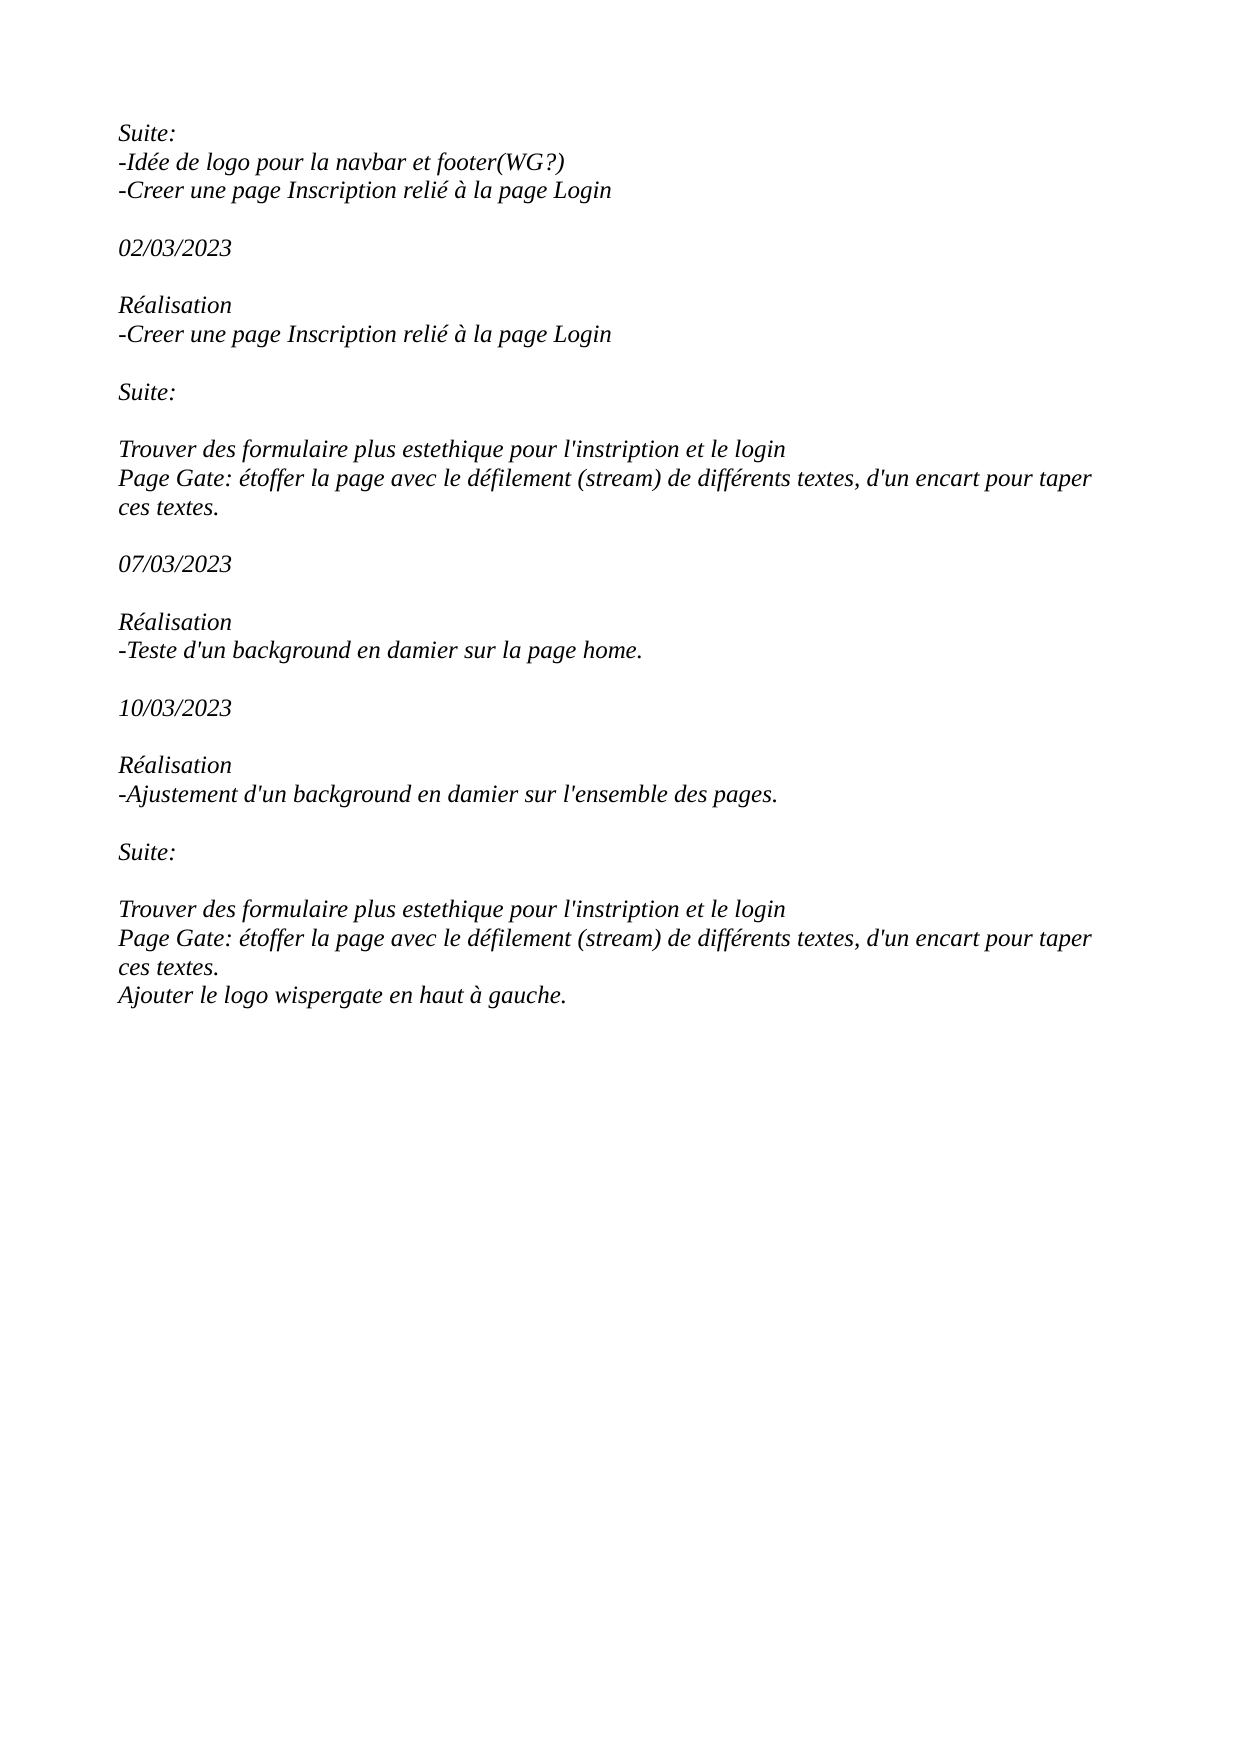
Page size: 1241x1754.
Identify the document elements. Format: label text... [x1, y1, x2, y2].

text -Idée de logo pour la navbar et footer(WG?) [118, 147, 1122, 176]
text Réalisation [118, 607, 1122, 636]
text Page Gate: étoffer la page avec le défilement (stream) de différents textes, d'un encart pour taper ces textes. [118, 463, 1122, 521]
text 02/03/2023 [118, 233, 1122, 262]
text -Creer une page Inscription relié à la page Login [118, 319, 1122, 348]
text Suite: [118, 118, 1122, 147]
text Ajouter le logo wispergate en haut à gauche. [118, 981, 1122, 1009]
text Réalisation [118, 291, 1122, 319]
text -Teste d'un background en damier sur la page home. [118, 636, 1122, 664]
text Page Gate: étoffer la page avec le défilement (stream) de différents textes, d'un encart pour taper ces textes. [118, 923, 1122, 981]
text 10/03/2023 [118, 693, 1122, 722]
text -Creer une page Inscription relié à la page Login [118, 176, 1122, 204]
text 07/03/2023 [118, 549, 1122, 578]
text Trouver des formulaire plus estethique pour l'instription et le login [118, 434, 1122, 463]
text Trouver des formulaire plus estethique pour l'instription et le login [118, 894, 1122, 923]
text Réalisation [118, 751, 1122, 779]
text Suite: [118, 837, 1122, 866]
text Suite: [118, 377, 1122, 406]
text -Ajustement d'un background en damier sur l'ensemble des pages. [118, 779, 1122, 808]
